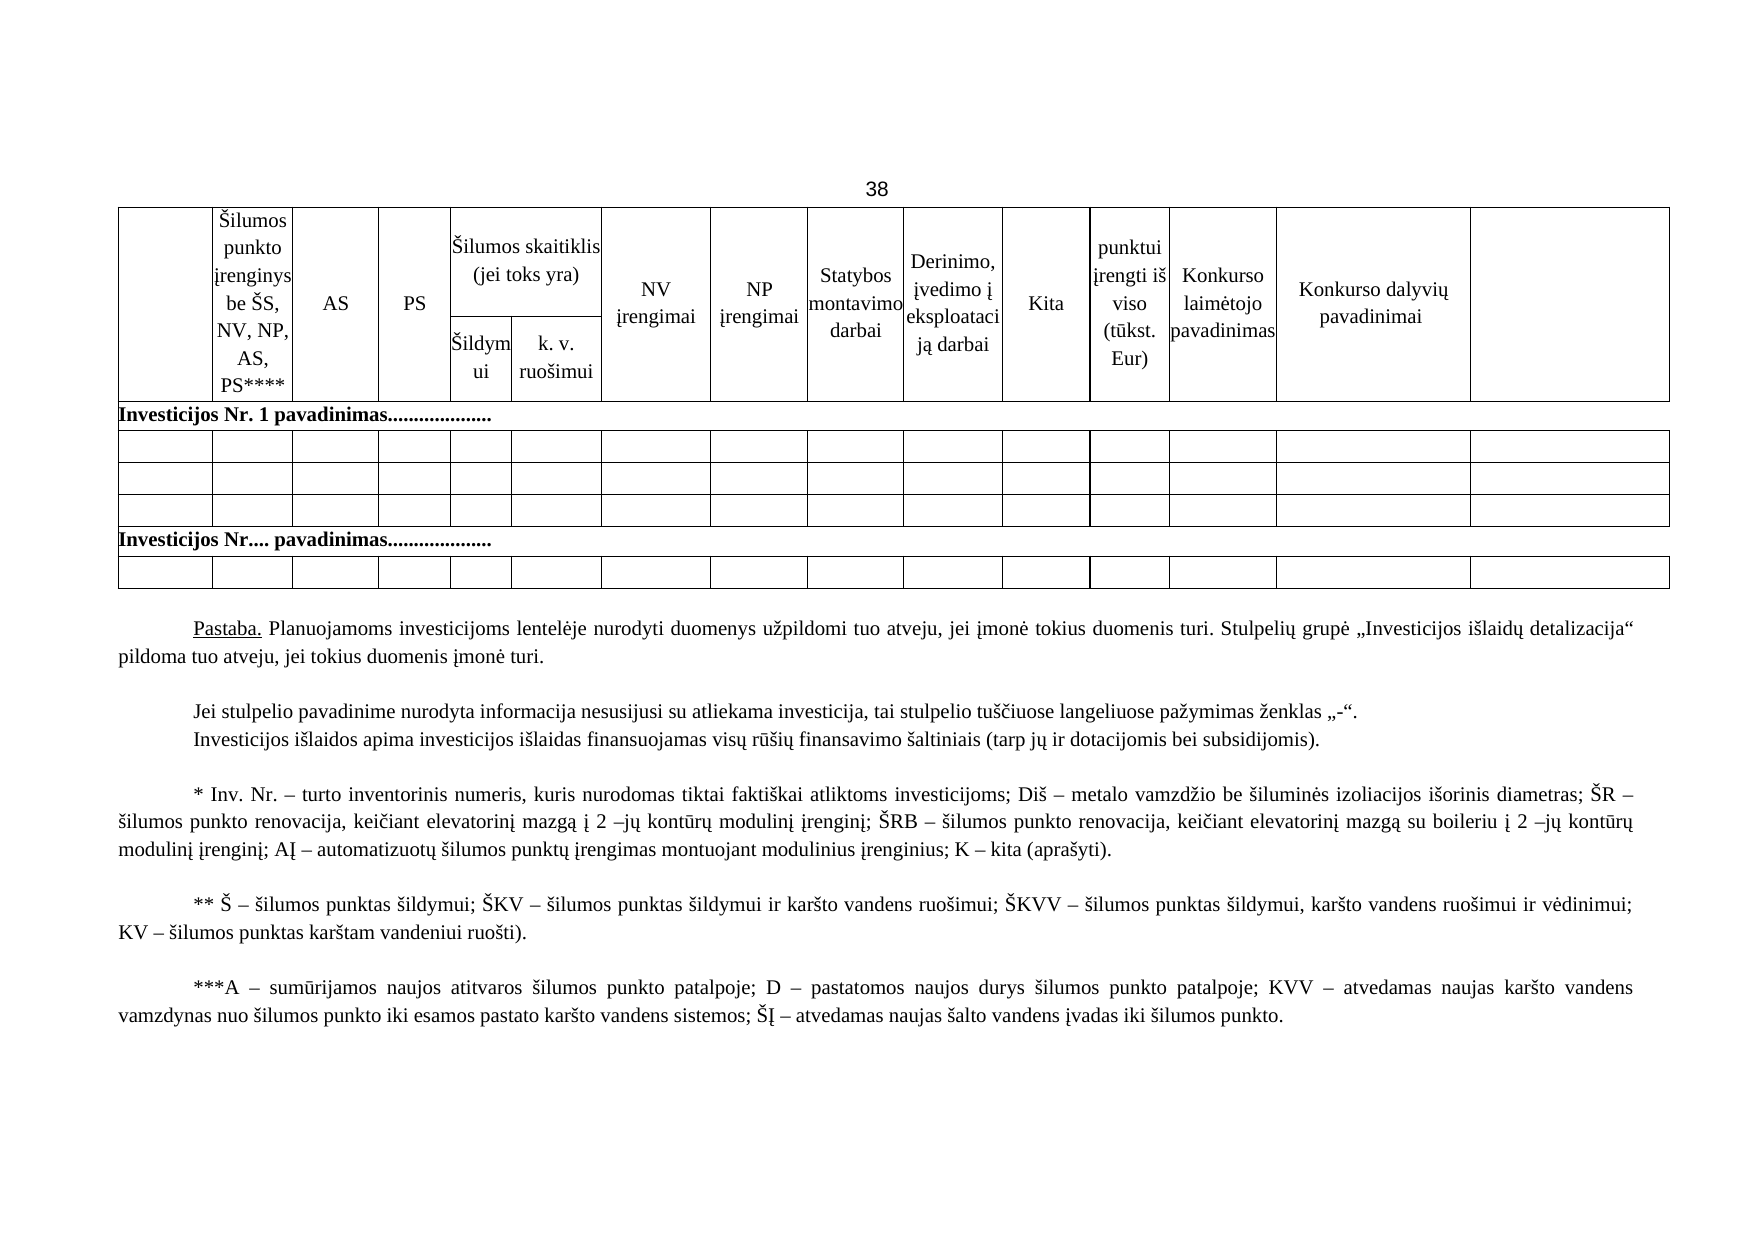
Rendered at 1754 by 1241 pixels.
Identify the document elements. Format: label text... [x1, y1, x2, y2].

table_cell [904, 463, 1002, 494]
table_header [1471, 208, 1669, 401]
text Jei stulpelio pavadinime nurodyta informacija nesusijusi su atliekama investicija, tai stulpelio tuščiuose langeliuose pažymimas ženklas „-“. [118, 699, 1636, 723]
table_cell Derinimo, įvedimo į eksploataciją darbai [904, 208, 1002, 401]
table_cell [512, 463, 601, 494]
table_cell Statybos montavimo darbai [808, 208, 903, 401]
table_cell Investicijos Nr. 1 pavadinimas.................... [119, 402, 1311, 430]
table_cell [1277, 431, 1470, 462]
table_cell [1471, 431, 1669, 462]
table_cell [1465, 527, 1491, 556]
table_cell [379, 463, 450, 494]
table_cell [119, 431, 212, 462]
table_cell [711, 557, 807, 588]
table_cell [1362, 402, 1388, 430]
table_cell [1336, 527, 1362, 556]
table_cell [1555, 527, 1581, 556]
table_cell [293, 557, 378, 588]
table_cell [711, 431, 807, 462]
table_cell [1003, 557, 1089, 588]
table_cell [1091, 557, 1169, 588]
table_cell [904, 557, 1002, 588]
table_cell Konkurso laimėtojo pavadinimas [1170, 208, 1276, 401]
table_cell [1414, 527, 1439, 556]
table_cell [1277, 463, 1470, 494]
table_cell [1471, 557, 1669, 588]
table_cell [213, 431, 292, 462]
table_cell [451, 495, 511, 526]
table_cell [1170, 463, 1276, 494]
table_cell [1517, 402, 1555, 430]
table_cell Šildymui [451, 317, 511, 401]
table_cell [1170, 495, 1276, 526]
text ***A – sumūrijamos naujos atitvaros šilumos punkto patalpoje; D – pastatomos naujos durys šilumos punkto patalpoje; KVV – atvedamas naujas karšto vandens vamzdynas nuo šilumos punkto iki esamos pastato karšto vandens sistemos; ŠĮ – atvedamas naujas šalto vandens įvadas iki šilumos punkto. [118, 975, 1636, 1027]
table_cell [1439, 402, 1465, 430]
table_cell [512, 431, 601, 462]
table_cell Šilumos punkto įrenginys be ŠS, NV, NP, AS, PS**** [213, 208, 292, 401]
table_cell AS [293, 208, 378, 401]
table_cell [379, 557, 450, 588]
table_cell [1414, 402, 1439, 430]
table_cell [1091, 431, 1169, 462]
table_cell NV įrengimai [602, 208, 710, 401]
table_cell [512, 495, 601, 526]
table_cell [293, 431, 378, 462]
table_header [119, 208, 212, 401]
table_cell [808, 495, 903, 526]
table_cell [379, 495, 450, 526]
table_cell [293, 495, 378, 526]
table_cell [213, 495, 292, 526]
text * Inv. Nr. – turto inventorinis numeris, kuris nurodomas tiktai faktiškai atliktoms investicijoms; Diš – metalo vamzdžio be šiluminės izoliacijos išorinis diametras; ŠR – šilumos punkto renovacija, keičiant elevatorinį mazgą į 2 –jų kontūrų modulinį įrenginį; ŠRB – šilumos punkto renovacija, keičiant elevatorinį mazgą su boileriu į 2 –jų kontūrų modulinį įrenginį; AĮ – automatizuotų šilumos punktų įrengimas montuojant modulinius įrenginius; K – kita (aprašyti). [118, 782, 1636, 861]
table_cell [1606, 402, 1632, 430]
table_cell [213, 463, 292, 494]
table_cell [1336, 402, 1362, 430]
table_cell [1471, 463, 1669, 494]
table_cell [808, 431, 903, 462]
table_cell Kita [1003, 208, 1089, 401]
table_cell [213, 557, 292, 588]
table_cell [808, 463, 903, 494]
table_cell [1581, 527, 1606, 556]
text ** Š – šilumos punktas šildymui; ŠKV – šilumos punktas šildymui ir karšto vandens ruošimui; ŠKVV – šilumos punktas šildymui, karšto vandens ruošimui ir vėdinimui; KV – šilumos punktas karštam vandeniui ruošti). [118, 892, 1636, 944]
table_cell [1491, 527, 1517, 556]
table_cell [602, 557, 710, 588]
text Pastaba. Planuojamoms investicijoms lentelėje nurodyti duomenys užpildomi tuo atveju, jei įmonė tokius duomenis turi. Stulpelių grupė „Investicijos išlaidų detalizacija“ pildoma tuo atveju, jei tokius duomenis įmonė turi. [118, 616, 1636, 668]
text Investicijos išlaidos apima investicijos išlaidas finansuojamas visų rūšių finansavimo šaltiniais (tarp jų ir dotacijomis bei subsidijomis). [118, 727, 1636, 751]
table_cell [602, 463, 710, 494]
table_cell Šilumos skaitiklis (jei toks yra) [451, 208, 601, 316]
table_cell [119, 557, 212, 588]
table_cell [451, 557, 511, 588]
table_cell NP įrengimai [711, 208, 807, 401]
table_cell [1003, 431, 1089, 462]
table_cell [1362, 527, 1388, 556]
table_cell [602, 431, 710, 462]
table_cell [1517, 527, 1555, 556]
table_cell [379, 431, 450, 462]
table_cell Investicijos Nr.... pavadinimas.................... [119, 527, 1311, 556]
table_cell [1311, 402, 1336, 430]
table_cell [119, 463, 212, 494]
table_cell [711, 495, 807, 526]
table_cell [119, 495, 212, 526]
table_cell [1277, 495, 1470, 526]
table_cell [904, 431, 1002, 462]
table_cell [711, 463, 807, 494]
table_cell [1465, 402, 1491, 430]
table_cell [1170, 431, 1276, 462]
table_cell [1003, 463, 1089, 494]
table_cell [1581, 402, 1606, 430]
table_cell [1632, 527, 1670, 556]
table_cell [904, 495, 1002, 526]
table_cell [1170, 557, 1276, 588]
table_cell [293, 463, 378, 494]
table_cell [808, 557, 903, 588]
table_cell [1439, 527, 1465, 556]
table_cell [1003, 495, 1089, 526]
table_cell [1491, 402, 1517, 430]
table_cell [1388, 527, 1414, 556]
table_cell [602, 495, 710, 526]
table_cell [1277, 557, 1470, 588]
table_cell k. v. ruošimui [512, 317, 601, 401]
table_cell [1606, 527, 1632, 556]
table_cell [451, 463, 511, 494]
table_cell Konkurso dalyvių pavadinimai [1277, 208, 1470, 401]
table_cell [1091, 463, 1169, 494]
table_cell [1632, 402, 1670, 430]
table_cell [1311, 527, 1336, 556]
table_cell [512, 557, 601, 588]
table_cell [451, 431, 511, 462]
table_cell [1091, 495, 1169, 526]
table_cell PS [379, 208, 450, 401]
table_cell [1388, 402, 1414, 430]
table_cell [1471, 495, 1669, 526]
table_header punktui įrengti iš viso (tūkst. Eur) [1091, 208, 1169, 401]
table_cell [1555, 402, 1581, 430]
